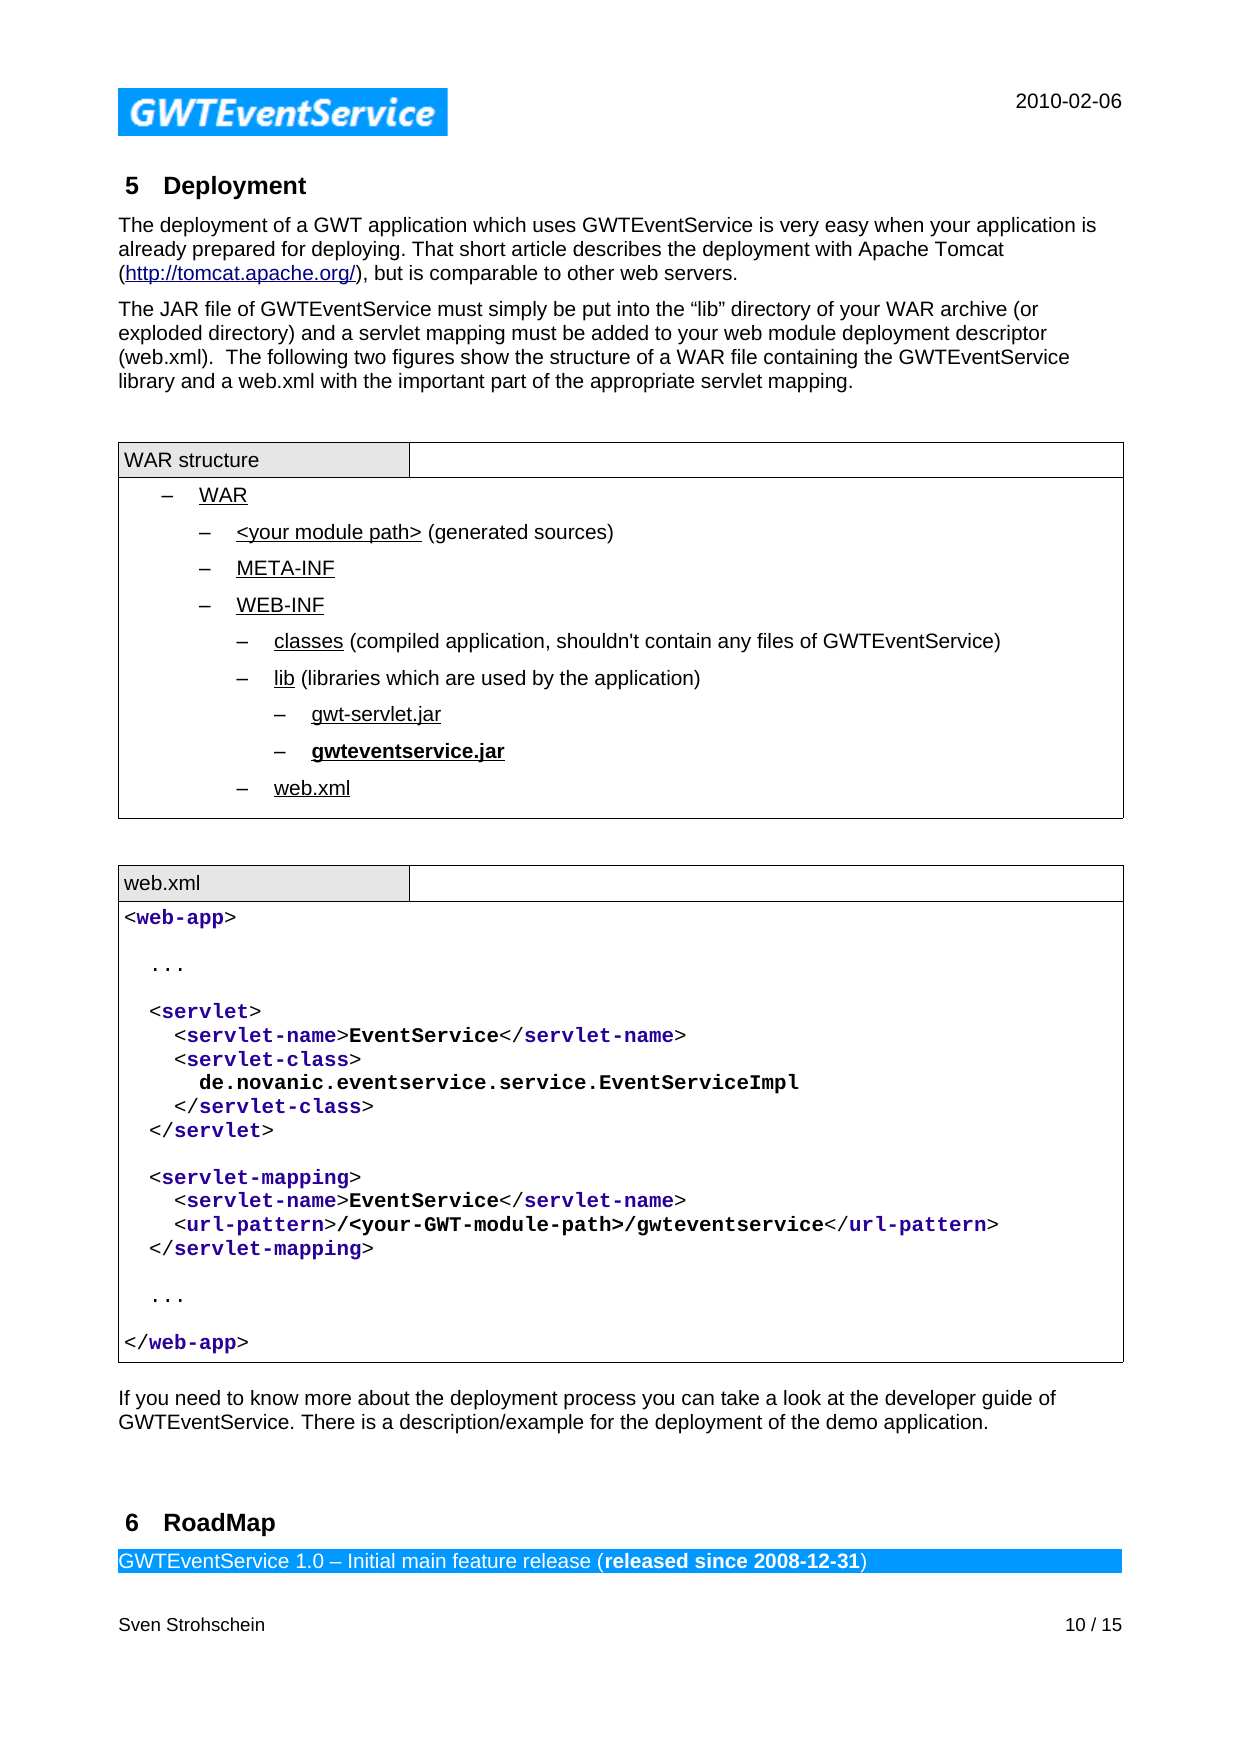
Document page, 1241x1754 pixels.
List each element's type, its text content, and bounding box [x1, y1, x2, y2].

table_header [410, 443, 1123, 477]
table_header WAR structure [119, 443, 409, 477]
text The deployment of a GWT application which uses GWTEventService is very easy when your application is already prepared for deploying. That short article describes the deployment with Apache Tomcat (http://tomcat.apache.org/), but is comparable to other web servers. [118, 212, 1122, 284]
text The JAR file of GWTEventService must simply be put into the “lib” directory of your WAR archive (or exploded directory) and a servlet mapping must be added to your web module deployment descriptor (web.xml). The following two figures show the structure of a WAR file containing the GWTEventService library and a web.xml with the important part of the appropriate servlet mapping. [118, 297, 1122, 393]
text If you need to know more about the deployment process you can take a look at the developer guide of GWTEventService. There is a description/example for the deployment of the demo application. [118, 1386, 1122, 1434]
picture [118, 88, 448, 136]
text GWTEventService 1.0 – Initial main feature release (released since 2008-12-31) [118, 1549, 1122, 1573]
subtitle Deployment [118, 171, 1122, 200]
table_cell <web-app> ... <servlet> <servlet-name>EventService</servlet-name> <servlet-class> de.novanic.eventservice.service.EventServiceImpl </servlet-class> </servlet> <servlet-mapping> <servlet-name>EventService</servlet-name> <url-pattern>/<your-GWT-module-path>/gwteventservice</url-pattern> </servlet-mapping> ... </web-app> [119, 902, 1123, 1362]
subtitle RoadMap [118, 1508, 1122, 1536]
table_cell WAR <your module path> (generated sources) META-INF WEB-INF classes (compiled application, shouldn't contain any files of GWTEventService) lib (libraries which are used by the application) gwt-servlet.jar gwteventservice.jar web.xml [119, 478, 1123, 818]
table_header web.xml [119, 866, 409, 901]
table_header [410, 866, 1123, 901]
